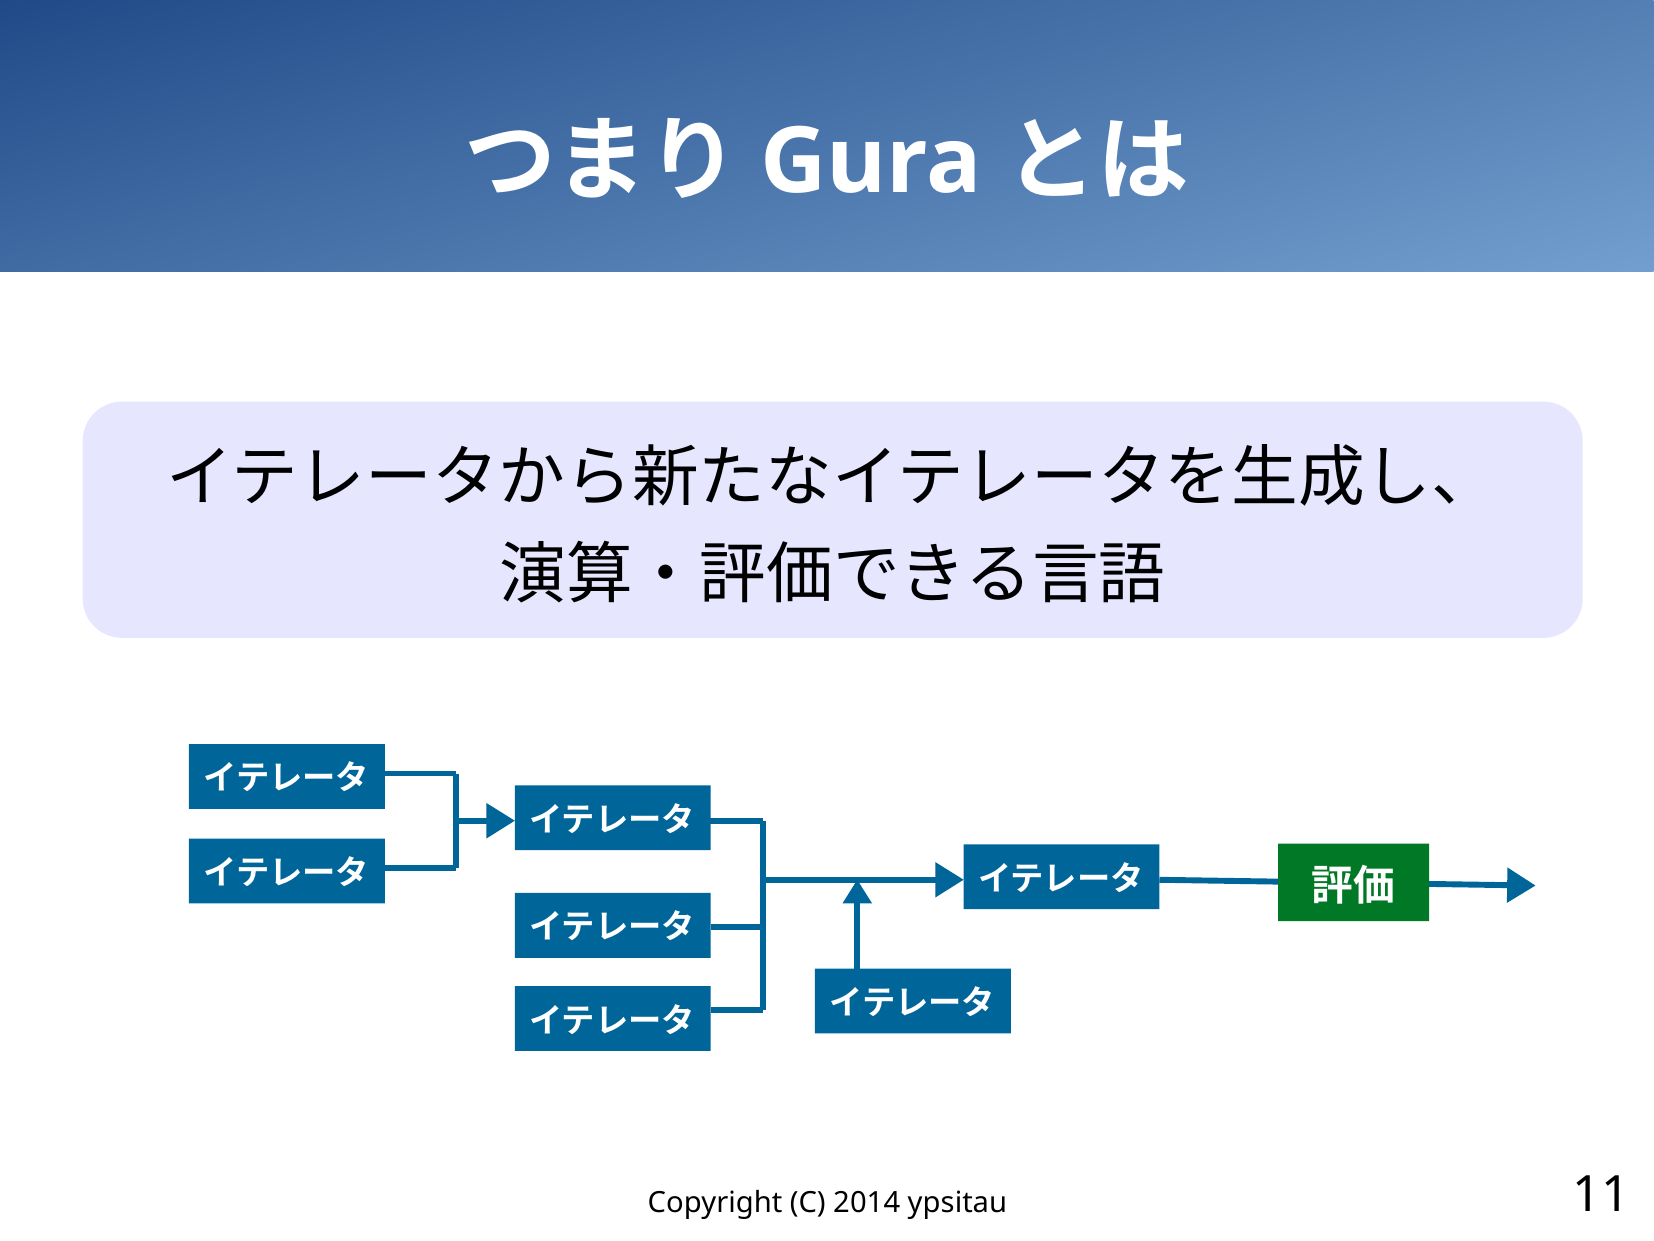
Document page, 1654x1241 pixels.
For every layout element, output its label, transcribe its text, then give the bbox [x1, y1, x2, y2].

text_box 評価 [1278, 843, 1430, 922]
title つまり Gura とは [82, 49, 1571, 257]
text_box イテレータ [514, 785, 711, 851]
text_box イテレータ [188, 838, 385, 904]
text_box イテレータ [514, 892, 711, 958]
text_box イテレータ [963, 844, 1160, 910]
text_box イテレータ [814, 968, 1011, 1034]
text_box イテレータ [188, 744, 385, 809]
text_box イテレータから新たなイテレータを生成し、 演算・評価できる言語 [82, 401, 1583, 638]
text_box イテレータ [514, 986, 711, 1051]
